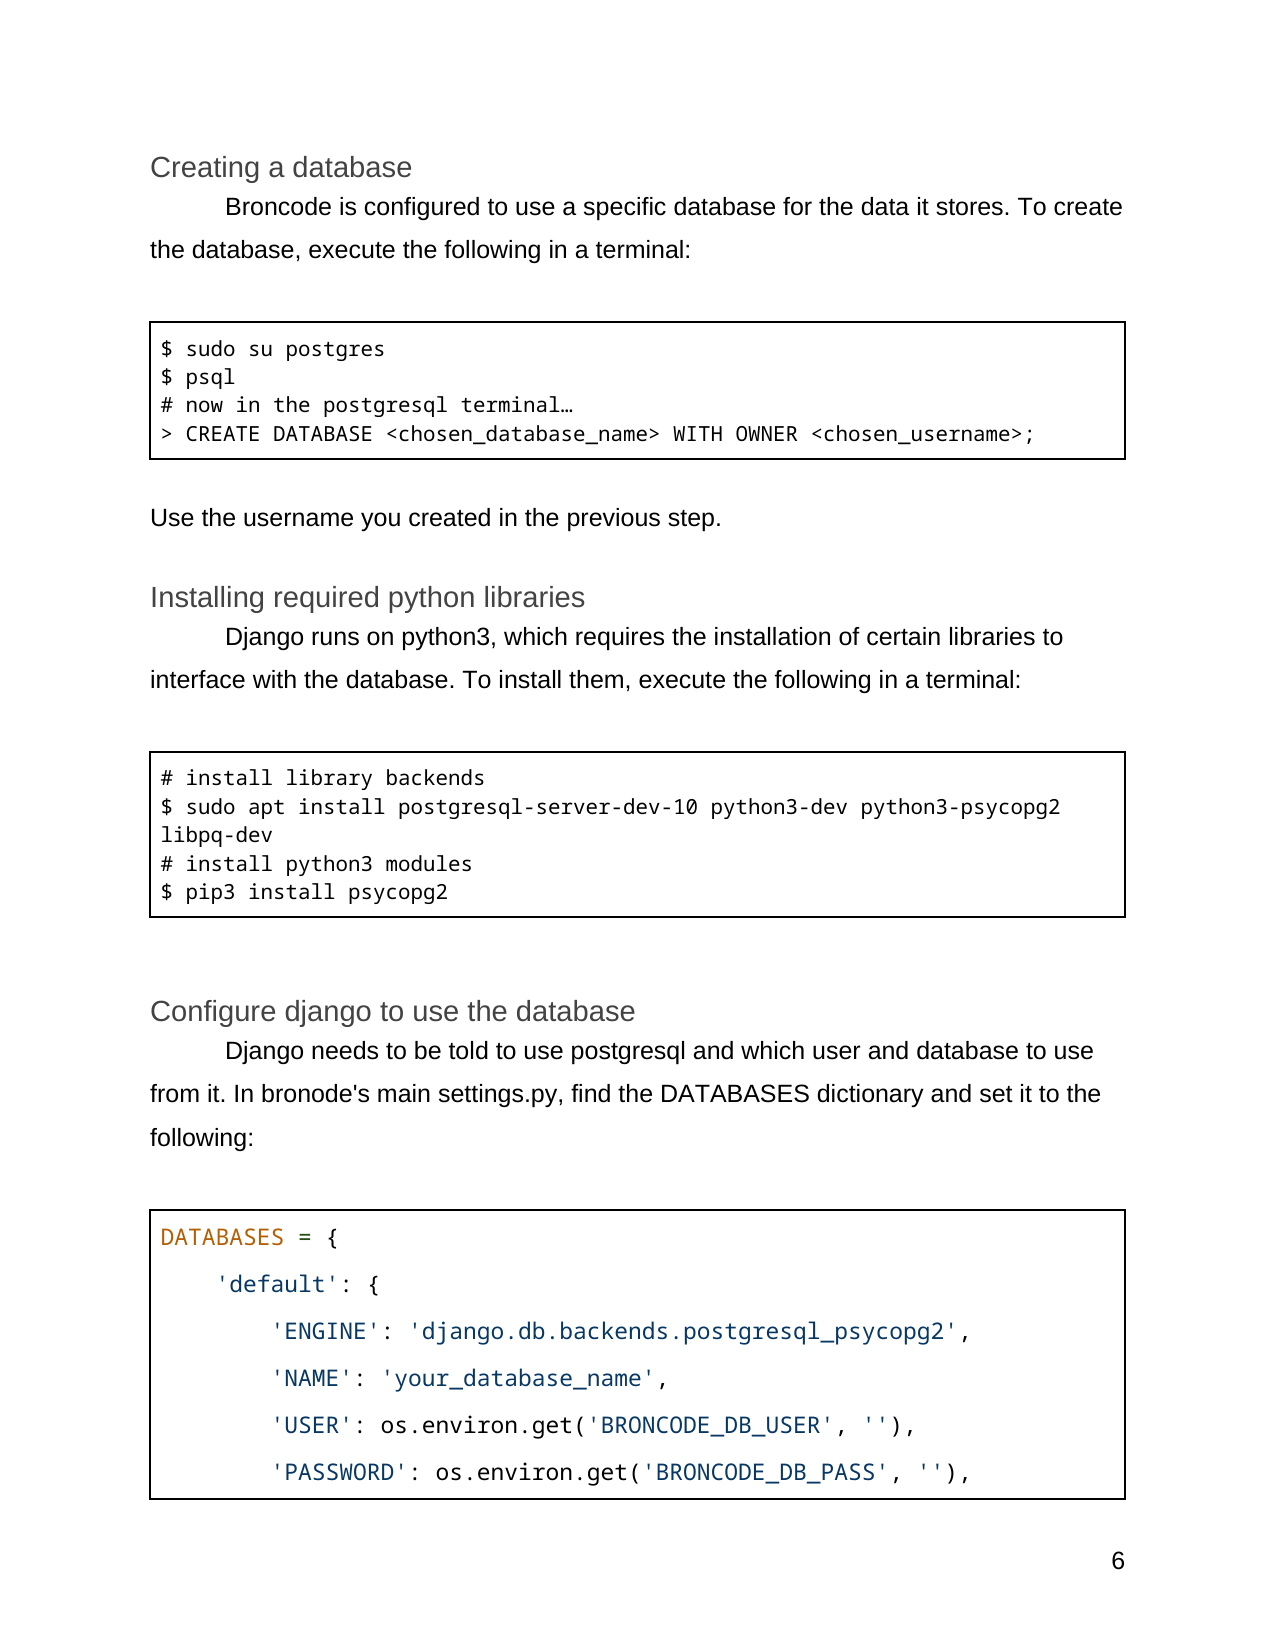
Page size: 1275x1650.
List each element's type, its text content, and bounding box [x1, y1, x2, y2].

text Use the username you created in the previous step. [150, 503, 1125, 532]
table_header DATABASES = { 'default': { 'ENGINE': 'django.db.backends.postgresql_psycopg2', 'NAME': 'your_database_name', 'USER': os.environ.get('BRONCODE_DB_USER', ''), 'PASSWORD': os.environ.get('BRONCODE_DB_PASS', ''), [151, 1211, 1124, 1497]
subtitle Creating a database [150, 150, 1125, 183]
text Broncode is configured to use a specific database for the data it stores. To create the database, execute the following in a terminal: [150, 192, 1125, 264]
subtitle Installing required python libraries [150, 579, 1125, 613]
table_header # install library backends $ sudo apt install postgresql-server-dev-10 python3-dev python3-psycopg2 libpq-dev # install python3 modules $ pip3 install psycopg2 [151, 753, 1124, 916]
text Django needs to be told to use postgresql and which user and database to use from it. In bronode's main settings.py, find the DATABASES dictionary and set it to the following: [150, 1036, 1125, 1151]
table_header $ sudo su postgres $ psql # now in the postgresql terminal… > CREATE DATABASE <chosen_database_name> WITH OWNER <chosen_username>; [151, 323, 1124, 458]
text Django runs on python3, which requires the installation of certain libraries to interface with the database. To install them, execute the following in a terminal: [150, 621, 1125, 693]
subtitle Configure django to use the database [150, 994, 1125, 1028]
